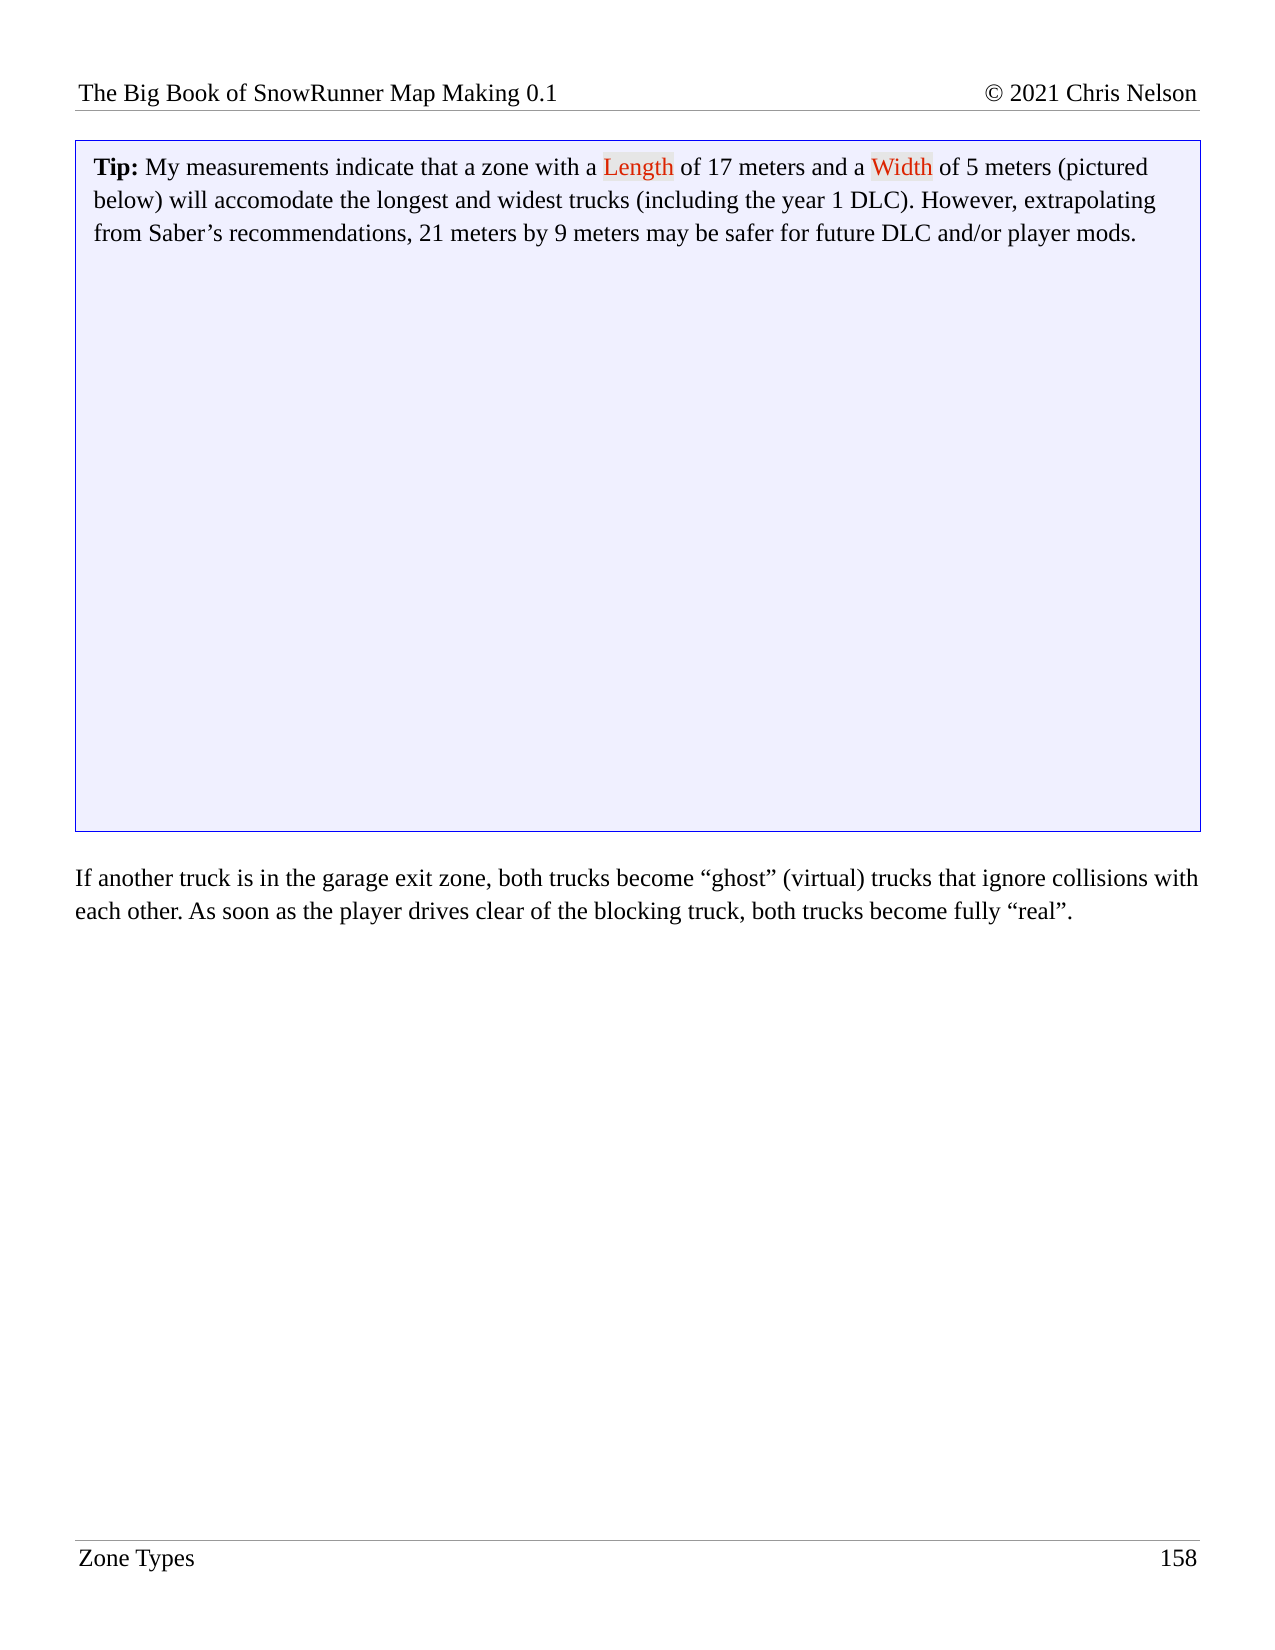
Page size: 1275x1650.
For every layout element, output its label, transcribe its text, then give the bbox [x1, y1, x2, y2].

list My measurements indicate that a zone with a Length of 17 meters and a Width of 5 meters (pictured below) will accomodate the longest and widest trucks (including the year 1 DLC). However, extrapolating from Saber’s recommendations, 21 meters by 9 meters may be safer for future DLC and/or player mods. [76, 141, 1200, 247]
text If another truck is in the garage exit zone, both trucks become “ghost” (virtual) trucks that ignore collisions with each other. As soon as the player drives clear of the blocking truck, both trucks become fully “real”. [75, 863, 1200, 925]
